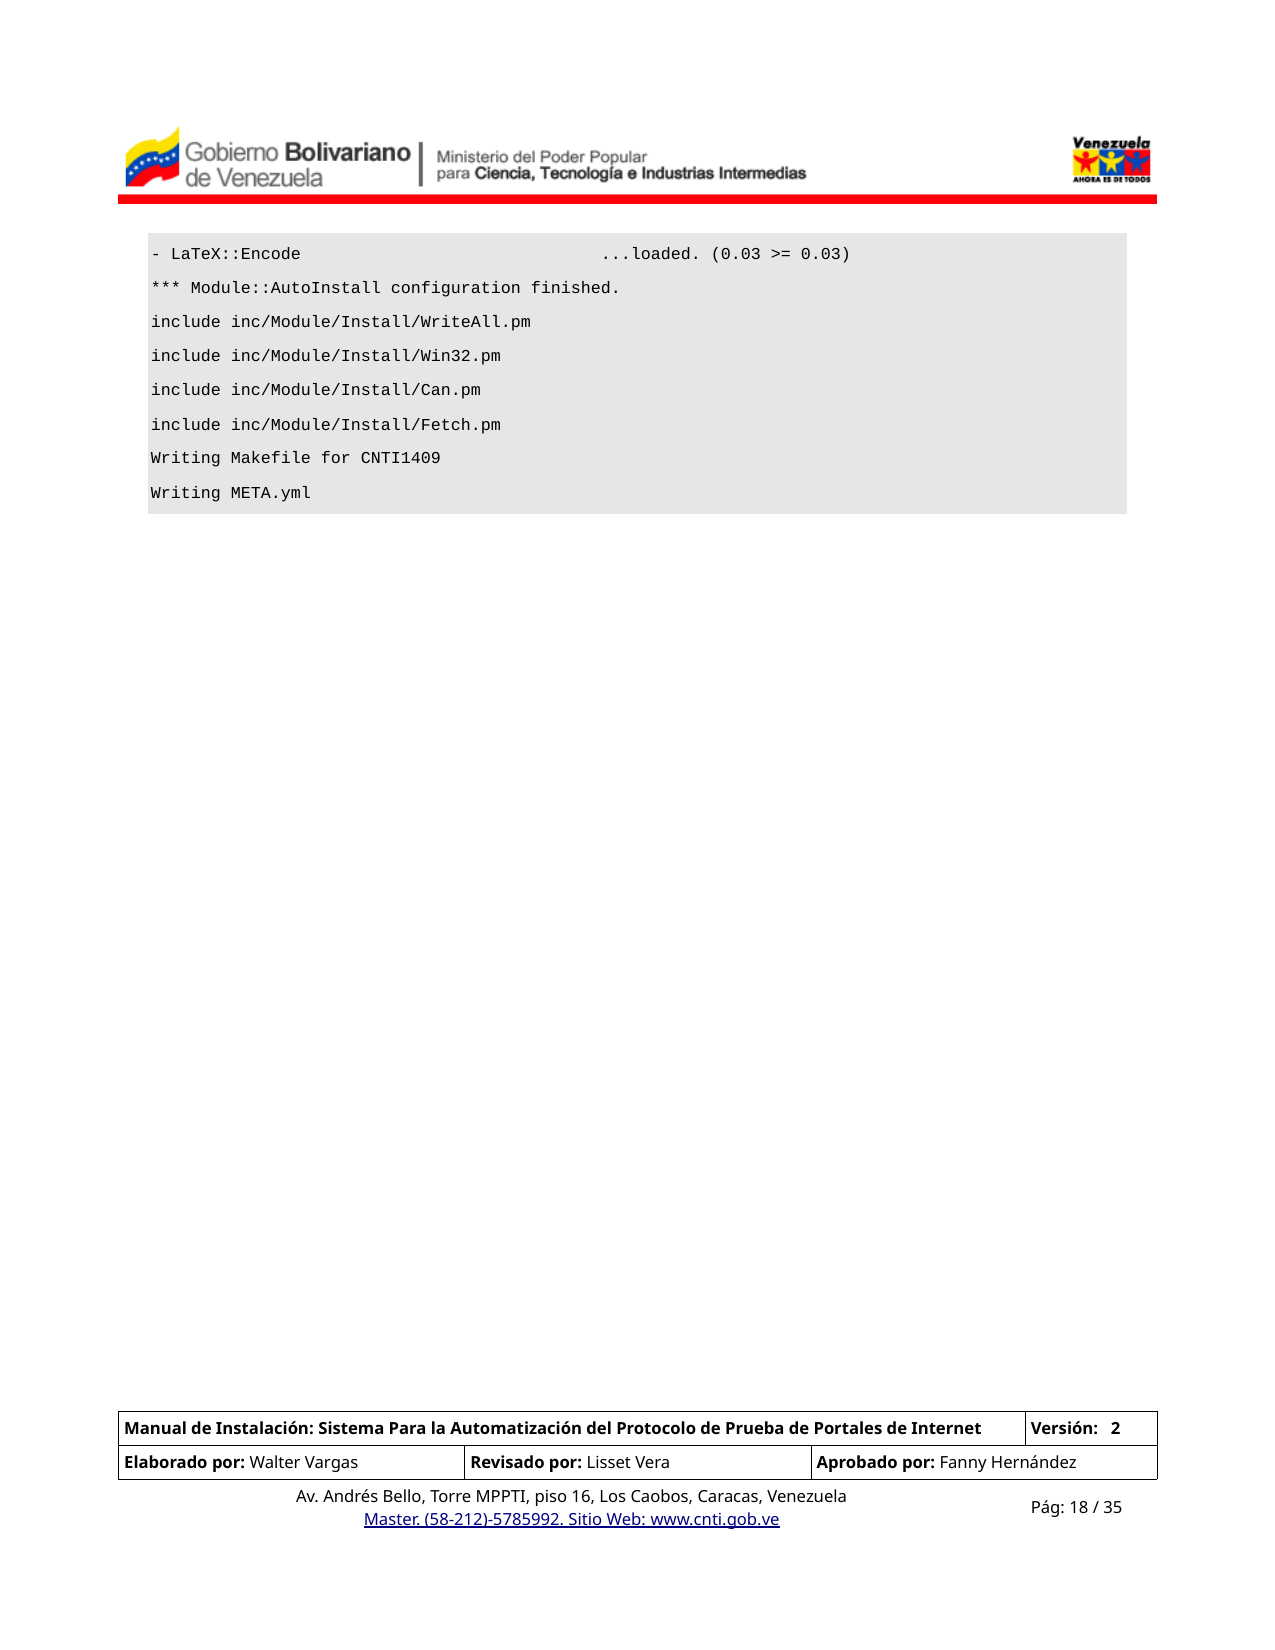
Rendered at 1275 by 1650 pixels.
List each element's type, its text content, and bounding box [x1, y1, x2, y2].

picture [118, 118, 1157, 204]
text include inc/Module/Install/WriteAll.pm [148, 299, 1127, 333]
text *** Module::AutoInstall configuration finished. [148, 264, 1127, 299]
text include inc/Module/Install/Can.pm [148, 367, 1127, 401]
text Writing META.yml [148, 469, 1127, 506]
text - LaTeX::Encode ...loaded. (0.03 >= 0.03) [148, 233, 1127, 264]
text include inc/Module/Install/Fetch.pm [148, 401, 1127, 435]
text Writing Makefile for CNTI1409 [148, 435, 1127, 469]
text include inc/Module/Install/Win32.pm [148, 333, 1127, 367]
